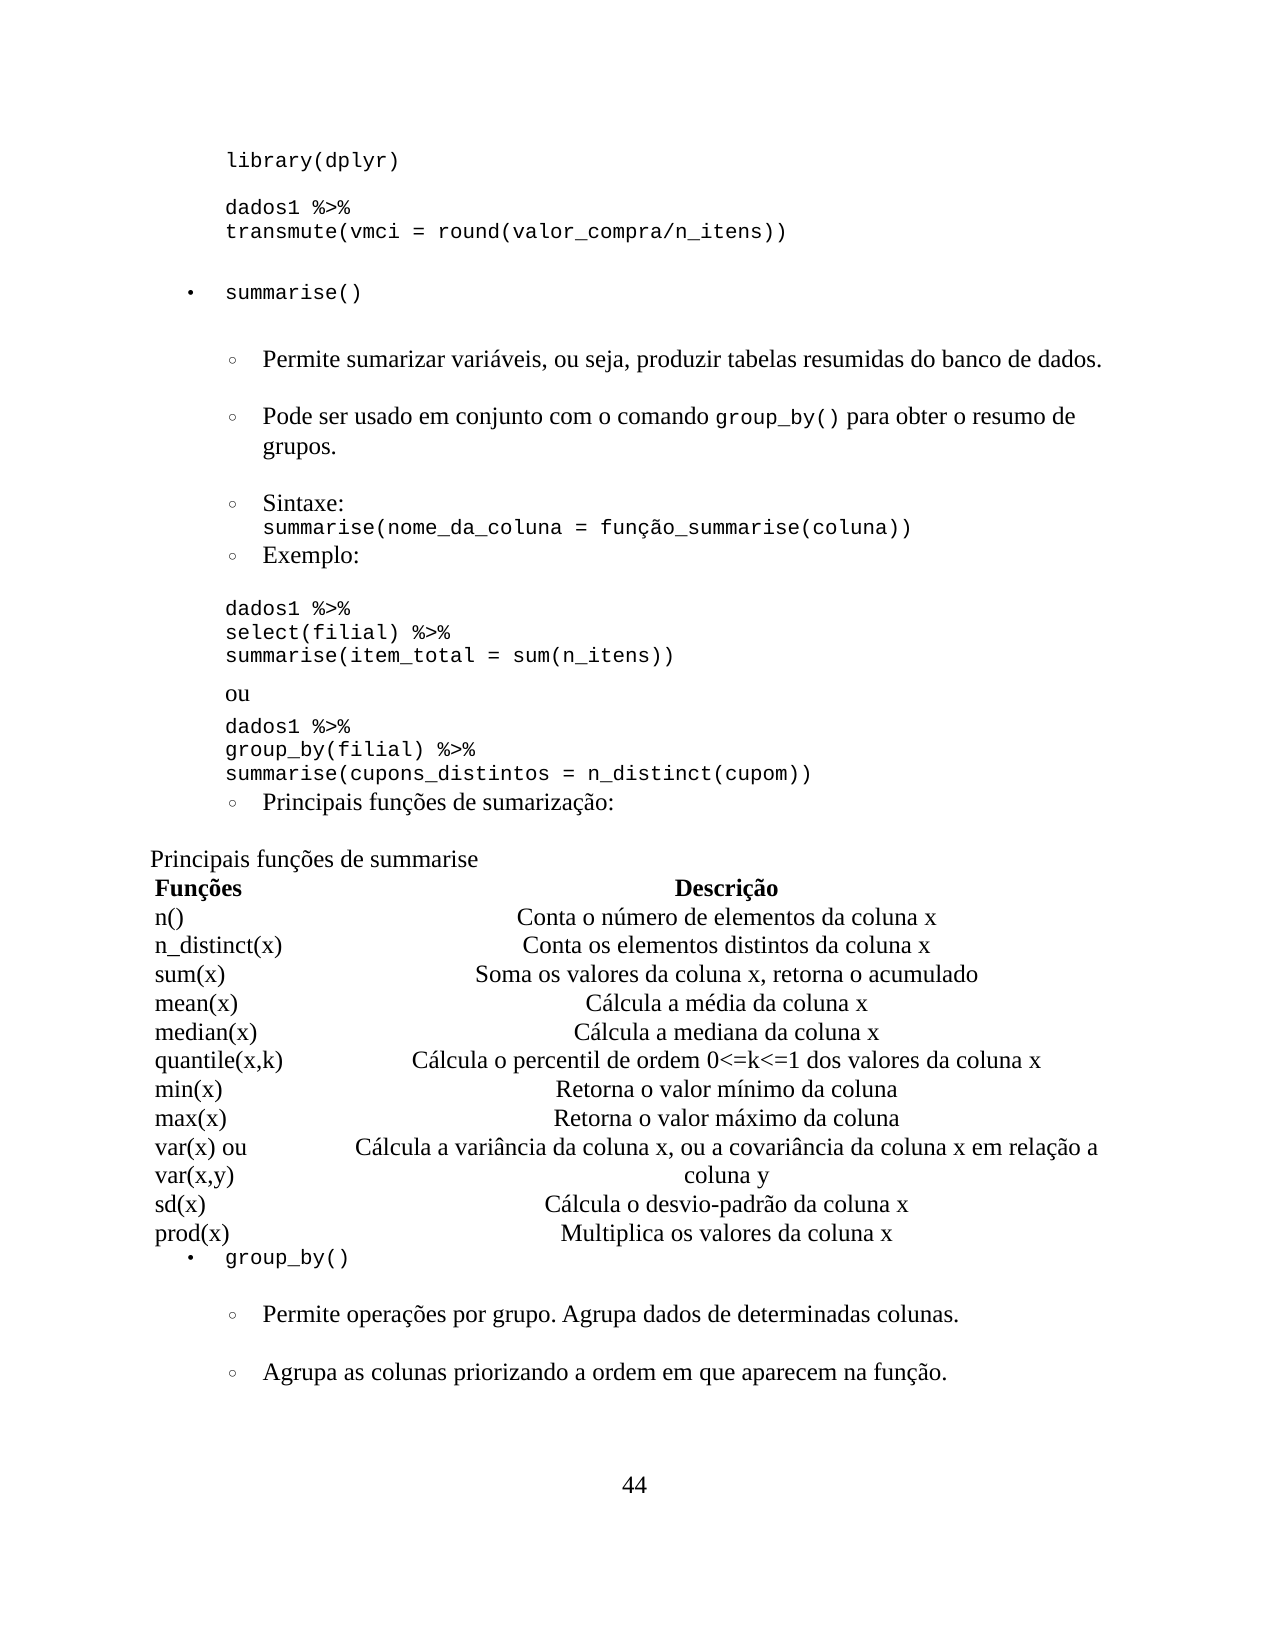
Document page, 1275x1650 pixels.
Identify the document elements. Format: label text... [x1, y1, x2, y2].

text Principais funções de summarise [150, 844, 1125, 873]
table_cell Soma os valores da coluna x, retorna o acumulado [328, 959, 1125, 988]
list group_by() [187, 1247, 1125, 1299]
table_cell Retorna o valor mínimo da coluna [328, 1074, 1125, 1103]
table_cell quantile(x,k) [150, 1045, 328, 1074]
table_header Descrição [328, 873, 1125, 902]
list library(dplyr) [187, 150, 1125, 174]
list summarise(item_total = sum(n_itens)) [187, 645, 1125, 669]
table_cell sd(x) [150, 1189, 328, 1218]
table_cell max(x) [150, 1103, 328, 1132]
table_cell Cálcula o percentil de ordem 0<=k<=1 dos valores da coluna x [328, 1045, 1125, 1074]
list group_by(filial) %>% [187, 739, 1125, 763]
table_cell n_distinct(x) [150, 930, 328, 959]
list select(filial) %>% [187, 622, 1125, 645]
list Permite sumarizar variáveis, ou seja, produzir tabelas resumidas do banco de dados. [225, 344, 1125, 401]
list Pode ser usado em conjunto com o comando group_by() para obter o resumo de grupos. [225, 401, 1125, 488]
table_cell n() [150, 902, 328, 930]
list dados1 %>% [187, 197, 1125, 221]
table_cell Cálcula a mediana da coluna x [328, 1017, 1125, 1045]
table_cell Multiplica os valores da coluna x [328, 1218, 1125, 1247]
table_cell prod(x) [150, 1218, 328, 1247]
table_cell mean(x) [150, 988, 328, 1017]
table_header Funções [150, 873, 328, 902]
table_cell min(x) [150, 1074, 328, 1103]
table_cell Retorna o valor máximo da coluna [328, 1103, 1125, 1132]
list dados1 %>% [187, 598, 1125, 622]
list Agrupa as colunas priorizando a ordem em que aparecem na função. [225, 1357, 1125, 1414]
list summarise() [187, 282, 1125, 335]
list ou [187, 678, 1125, 707]
table_cell median(x) [150, 1017, 328, 1045]
table_cell Cálcula a variância da coluna x, ou a covariância da coluna x em relação a coluna y [328, 1132, 1125, 1189]
table_cell Conta os elementos distintos da coluna x [328, 930, 1125, 959]
list Sintaxe: summarise(nome_da_coluna = função_summarise(coluna)) [225, 488, 1125, 541]
table_cell var(x) ou var(x,y) [150, 1132, 328, 1189]
list dados1 %>% [187, 716, 1125, 739]
list summarise(cupons_distintos = n_distinct(cupom)) [187, 763, 1125, 787]
table_cell Cálcula o desvio-padrão da coluna x [328, 1189, 1125, 1218]
table_cell Cálcula a média da coluna x [328, 988, 1125, 1017]
list Permite operações por grupo. Agrupa dados de determinadas colunas. [225, 1299, 1125, 1357]
list Exemplo: [225, 541, 1125, 598]
list transmute(vmci = round(valor_compra/n_itens)) [187, 221, 1125, 244]
list Principais funções de sumarização: [225, 787, 1125, 844]
table_cell Conta o número de elementos da coluna x [328, 902, 1125, 930]
table_cell sum(x) [150, 959, 328, 988]
